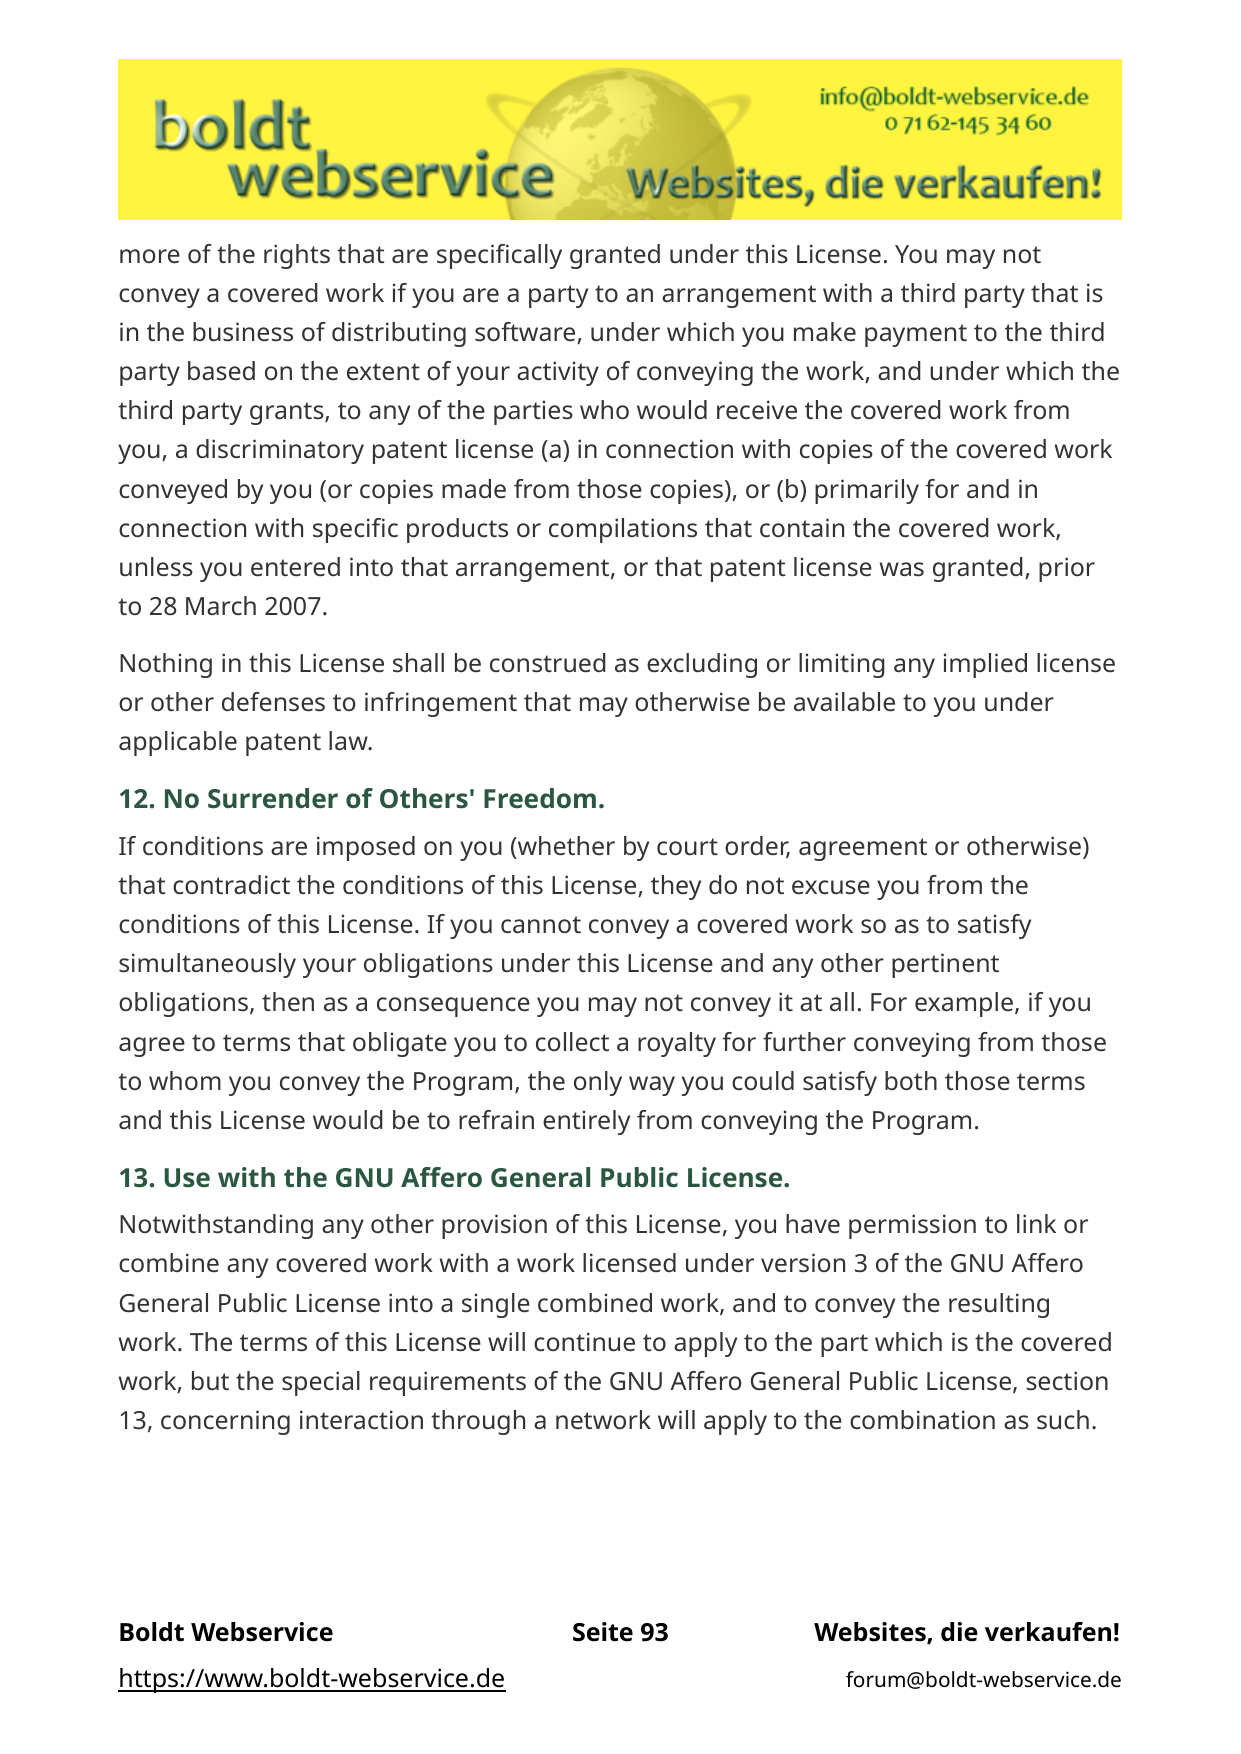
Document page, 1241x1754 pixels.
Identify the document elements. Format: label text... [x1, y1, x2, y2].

text Notwithstanding any other provision of this License, you have permission to link or combine any covered work with a work licensed under version 3 of the GNU Affero General Public License into a single combined work, and to convey the resulting work. The terms of this License will continue to apply to the part which is the covered work, but the special requirements of the GNU Affero General Public License, section 13, concerning interaction through a network will apply to the combination as such. [118, 1207, 1122, 1437]
text If conditions are imposed on you (whether by court order, agreement or otherwise) that contradict the conditions of this License, they do not excuse you from the conditions of this License. If you cannot convey a covered work so as to satisfy simultaneously your obligations under this License and any other pertinent obligations, then as a consequence you may not convey it at all. For example, if you agree to terms that obligate you to collect a royalty for further conveying from those to whom you convey the Program, the only way you could satisfy both those terms and this License would be to refrain entirely from conveying the Program. [118, 828, 1122, 1137]
picture [118, 59, 1123, 220]
text Nothing in this License shall be construed as excluding or limiting any implied license or other defenses to infringement that may otherwise be available to you under applicable patent law. [118, 646, 1122, 758]
subtitle 12. No Surrender of Others' Freedom. [118, 781, 1122, 817]
subtitle 13. Use with the GNU Affero General Public License. [118, 1159, 1122, 1195]
text more of the rights that are specifically granted under this License. You may not convey a covered work if you are a party to an arrangement with a third party that is in the business of distributing software, under which you make payment to the third party based on the extent of your activity of conveying the work, and under which the third party grants, to any of the parties who would receive the covered work from you, a discriminatory patent license (a) in connection with copies of the covered work conveyed by you (or copies made from those copies), or (b) primarily for and in connection with specific products or compilations that contain the covered work, unless you entered into that arrangement, or that patent license was granted, prior to 28 March 2007. [118, 236, 1122, 623]
